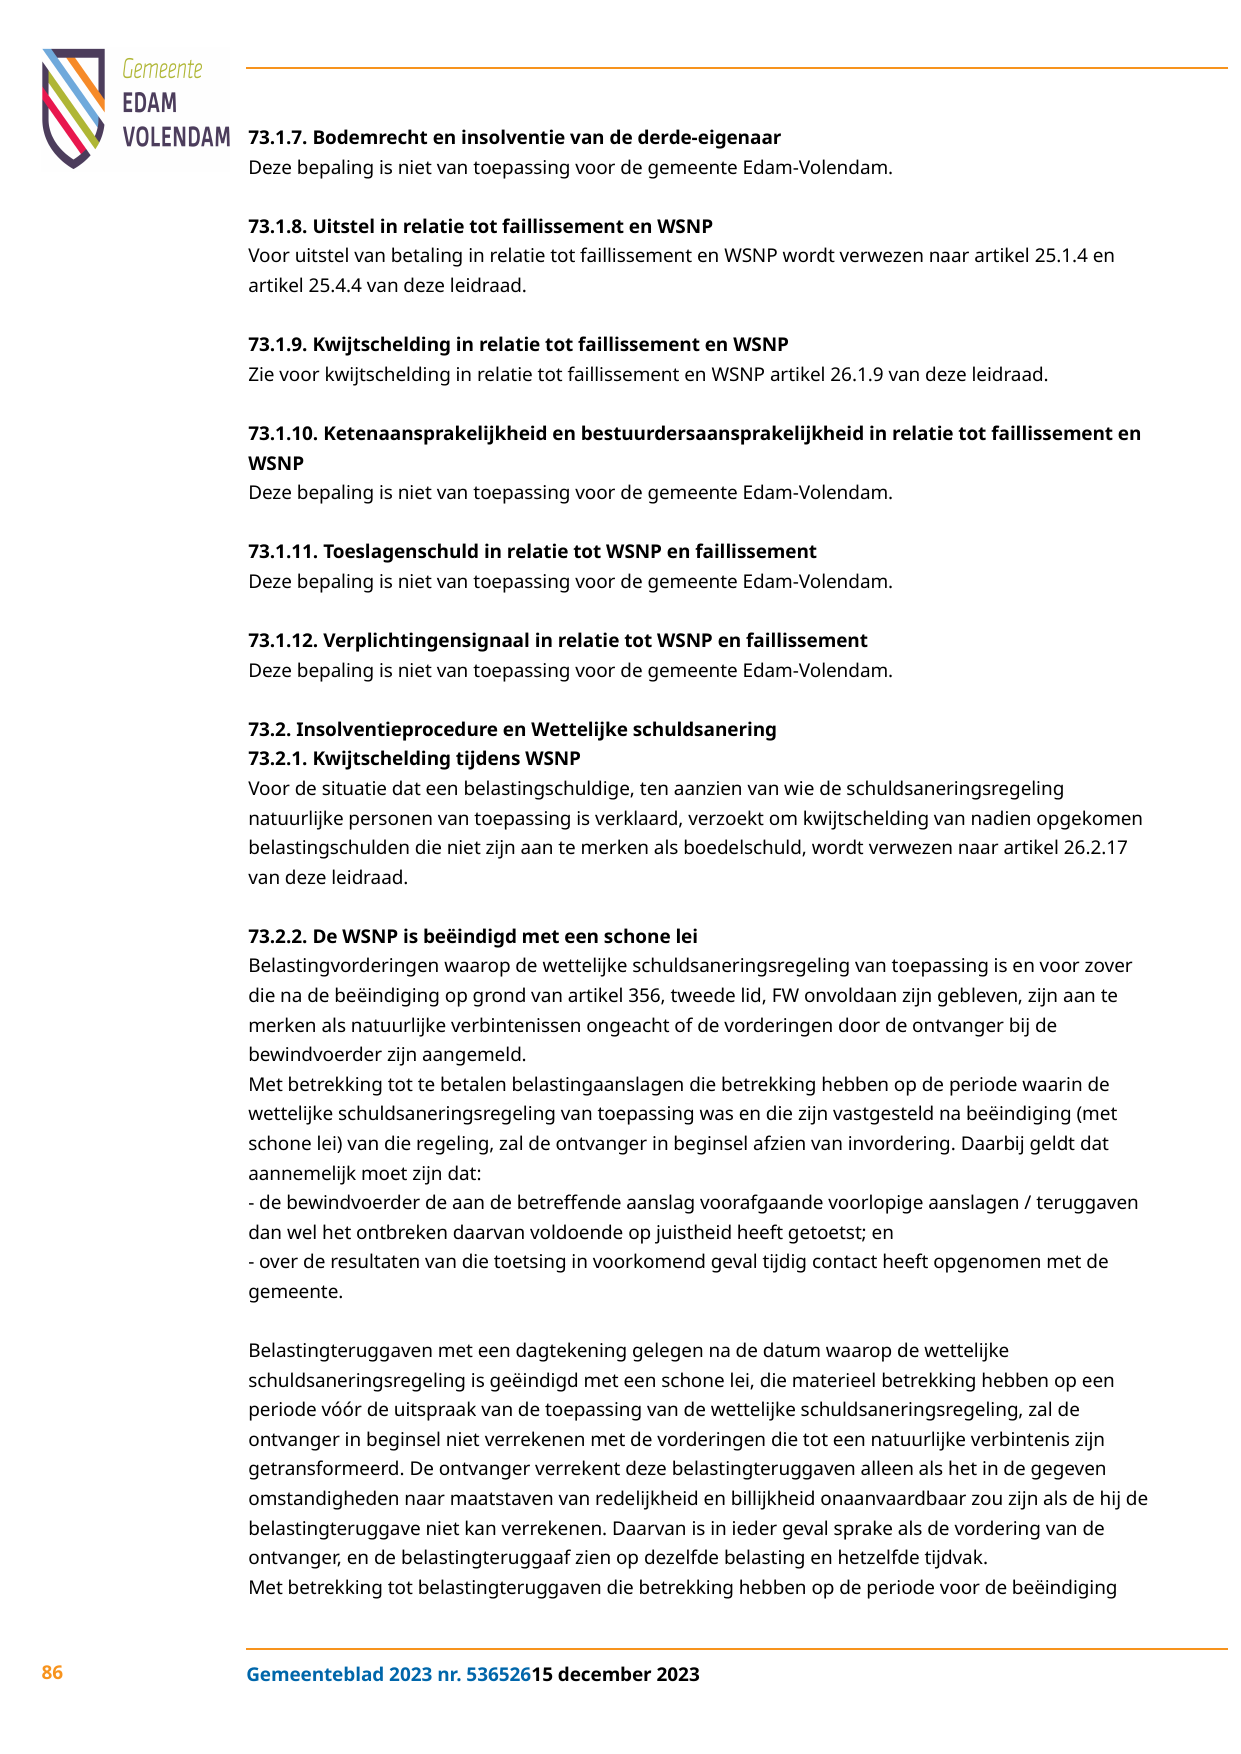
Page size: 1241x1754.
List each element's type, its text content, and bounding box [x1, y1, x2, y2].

text Met betrekking tot te betalen belastingaanslagen die betrekking hebben op de periode waarin de wettelijke schuldsaneringsregeling van toepassing was en die zijn vastgesteld na beëindiging (met schone lei) van die regeling, zal de ontvanger in beginsel afzien van invordering. Daarbij geldt dat aannemelijk moet zijn dat: [248, 1071, 1152, 1186]
text 73.1.7. Bodemrecht en insolventie van de derde-eigenaar [248, 124, 1152, 150]
text 73.2.1. Kwijtschelding tijdens WSNP [248, 746, 1152, 771]
text - de bewindvoerder de aan de betreffende aanslag voorafgaande voorlopige aanslagen / teruggaven dan wel het ontbreken daarvan voldoende op juistheid heeft getoetst; en [248, 1189, 1152, 1245]
text Voor uitstel van betaling in relatie tot faillissement en WSNP wordt verwezen naar artikel 25.1.4 en artikel 25.4.4 van deze leidraad. [248, 243, 1152, 298]
text 73.1.11. Toeslagenschuld in relatie tot WSNP en faillissement [248, 538, 1152, 564]
text Deze bepaling is niet van toepassing voor de gemeente Edam-Volendam. [248, 154, 1152, 180]
text 73.1.12. Verplichtingensignaal in relatie tot WSNP en faillissement [248, 627, 1152, 653]
text Belastingvorderingen waarop de wettelijke schuldsaneringsregeling van toepassing is en voor zover die na de beëindiging op grond van artikel 356, tweede lid, FW onvoldaan zijn gebleven, zijn aan te merken als natuurlijke verbintenissen ongeacht of de vorderingen door de ontvanger bij de bewindvoerder zijn aangemeld. [248, 953, 1152, 1067]
text Voor de situatie dat een belastingschuldige, ten aanzien van wie de schuldsaneringsregeling natuurlijke personen van toepassing is verklaard, verzoekt om kwijtschelding van nadien opgekomen belastingschulden die niet zijn aan te merken als boedelschuld, wordt verwezen naar artikel 26.2.17 van deze leidraad. [248, 775, 1152, 890]
text 73.1.8. Uitstel in relatie tot faillissement en WSNP [248, 213, 1152, 239]
picture [41, 47, 231, 172]
text Deze bepaling is niet van toepassing voor de gemeente Edam-Volendam. [248, 479, 1152, 505]
text Met betrekking tot belastingteruggaven die betrekking hebben op de periode voor de beëindiging [248, 1574, 1152, 1600]
text 73.2. Insolventieprocedure en Wettelijke schuldsanering [248, 716, 1152, 742]
text Deze bepaling is niet van toepassing voor de gemeente Edam-Volendam. [248, 657, 1152, 683]
text 73.2.2. De WSNP is beëindigd met een schone lei [248, 923, 1152, 949]
text Deze bepaling is niet van toepassing voor de gemeente Edam-Volendam. [248, 568, 1152, 594]
text Belastingteruggaven met een dagtekening gelegen na de datum waarop de wettelijke schuldsaneringsregeling is geëindigd met een schone lei, die materieel betrekking hebben op een periode vóór de uitspraak van de toepassing van de wettelijke schuldsaneringsregeling, zal de ontvanger in beginsel niet verrekenen met de vorderingen die tot een natuurlijke verbintenis zijn getransformeerd. De ontvanger verrekent deze belastingteruggaven alleen als het in de gegeven omstandigheden naar maatstaven van redelijkheid en billijkheid onaanvaardbaar zou zijn als de hij de belastingteruggave niet kan verrekenen. Daarvan is in ieder geval sprake als de vordering van de ontvanger, en de belastingteruggaaf zien op dezelfde belasting en hetzelfde tijdvak. [248, 1337, 1152, 1570]
text Zie voor kwijtschelding in relatie tot faillissement en WSNP artikel 26.1.9 van deze leidraad. [248, 361, 1152, 387]
text 73.1.10. Ketenaansprakelijkheid en bestuurdersaansprakelijkheid in relatie tot faillissement en WSNP [248, 420, 1152, 476]
text 73.1.9. Kwijtschelding in relatie tot faillissement en WSNP [248, 331, 1152, 357]
text - over de resultaten van die toetsing in voorkomend geval tijdig contact heeft opgenomen met de gemeente. [248, 1248, 1152, 1304]
